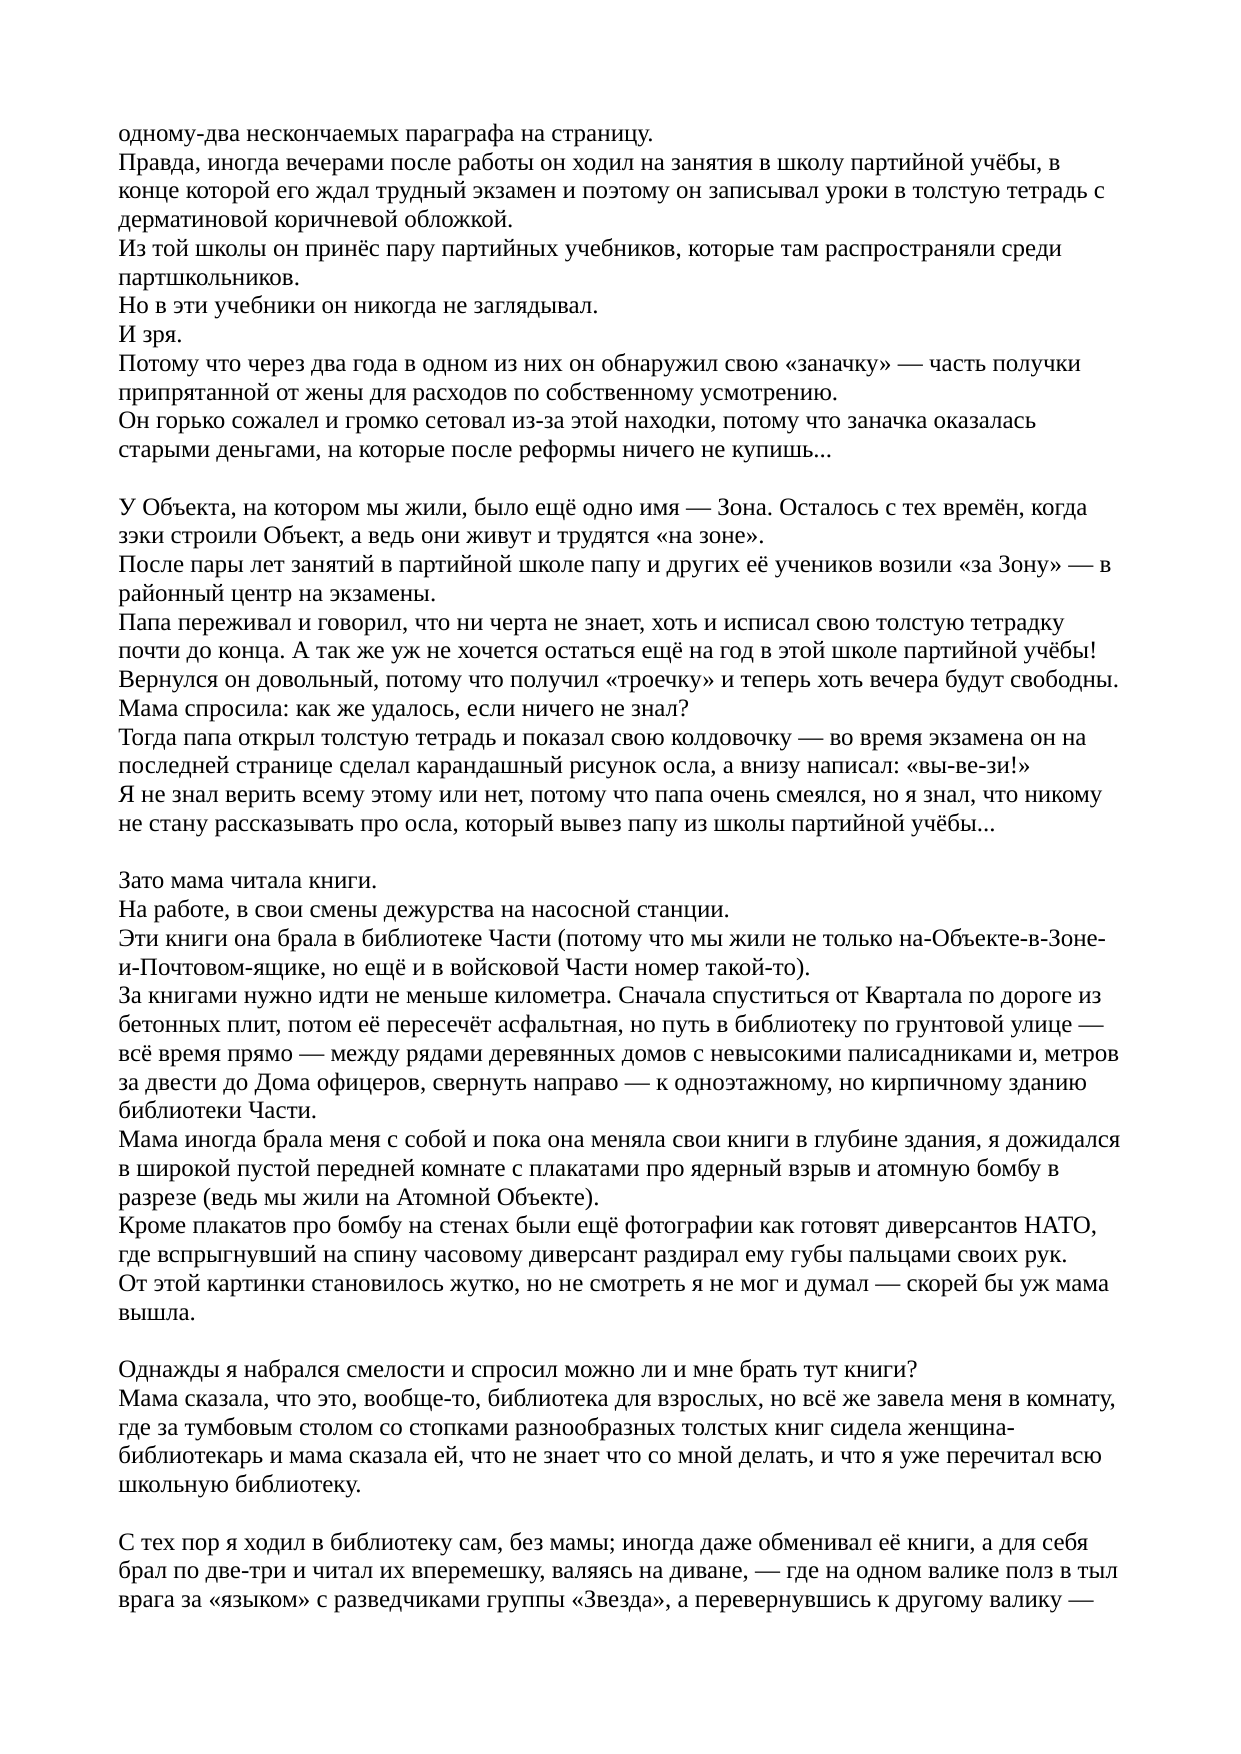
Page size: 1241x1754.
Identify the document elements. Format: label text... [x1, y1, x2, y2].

text После пары лет занятий в партийной школе папу и других её учеников возили «за Зону» — в районный центр на экзамены. [118, 549, 1122, 607]
text Вернулся он довольный, потому что получил «троечку» и теперь хоть вечера будут свободны. [118, 664, 1122, 693]
text На работе, в свои смены дежурства на насосной станции. [118, 894, 1122, 923]
text Мама иногда брала меня с собой и пока она меняла свои книги в глубине здания, я дожидался в широкой пустой передней комнате с плакатами про ядерный взрыв и атомную бомбу в разрезе (ведь мы жили на Атомной Объекте). [118, 1124, 1122, 1211]
text Он горько сожалел и громко сетовал из-за этой находки, потому что заначка оказалась старыми деньгами, на которые после реформы ничего не купишь... [118, 406, 1122, 463]
text Мама спросила: как же удалось, если ничего не знал? [118, 693, 1122, 722]
text Папа переживал и говорил, что ни черта не знает, хоть и исписал свою толстую тетрадку почти до конца. А так же уж не хочется остаться ещё на год в этой школе партийной учёбы! [118, 607, 1122, 664]
text Кроме плакатов про бомбу на стенах были ещё фотографии как готовят диверсантов НАТО, где вспрыгнувший на спину часовому диверсант раздирал ему губы пальцами своих рук. [118, 1211, 1122, 1268]
text И зря. [118, 319, 1122, 348]
text Тогда папа открыл толстую тетрадь и показал свою колдовочку — во время экзамена он на последней странице сделал карандашный рисунок осла, а внизу написал: «вы-ве-зи!» [118, 722, 1122, 779]
text Я не знал верить всему этому или нет, потому что папа очень смеялся, но я знал, что никому не стану рассказывать про осла, который вывез папу из школы партийной учёбы... [118, 779, 1122, 837]
text Но в эти учебники он никогда не заглядывал. [118, 291, 1122, 319]
text У Объекта, на котором мы жили, было ещё одно имя — Зона. Осталось с тех времён, когда зэки строили Объект, а ведь они живут и трудятся «на зоне». [118, 492, 1122, 549]
text Однажды я набрался смелости и спросил можно ли и мне брать тут книги? [118, 1354, 1122, 1383]
text Из той школы он принёс пару партийных учебников, которые там распространяли среди партшкольников. [118, 233, 1122, 291]
text Мама сказала, что это, вообще-то, библиотека для взрослых, но всё же завела меня в комнату, где за тумбовым столом со стопками разнообразных толстых книг сидела женщина-библиотекарь и мама сказала ей, что не знает что со мной делать, и что я уже перечитал всю школьную библиотеку. [118, 1383, 1122, 1498]
text Эти книги она брала в библиотеке Части (потому что мы жили не только на-Объекте-в-Зоне-и-Почтовом-ящике, но ещё и в войсковой Части номер такой-то). [118, 923, 1122, 981]
text Правда, иногда вечерами после работы он ходил на занятия в школу партийной учёбы, в конце которой его ждал трудный экзамен и поэтому он записывал уроки в толстую тетрадь с дерматиновой коричневой обложкой. [118, 147, 1122, 233]
text Зато мама читала книги. [118, 866, 1122, 894]
text От этой картинки становилось жутко, но не смотреть я не мог и думал — скорей бы уж мама вышла. [118, 1268, 1122, 1326]
text одному-два нескончаемых параграфа на страницу. [118, 118, 1122, 147]
text За книгами нужно идти не меньше километра. Сначала спуститься от Квартала по дороге из бетонных плит, потом её пересечёт асфальтная, но путь в библиотеку по грунтовой улице — всё время прямо — между рядами деревянных домов с невысокими палисадниками и, метров за двести до Дома офицеров, свернуть направо — к одноэтажному, но кирпичному зданию библиотеки Части. [118, 981, 1122, 1124]
text Потому что через два года в одном из них он обнаружил свою «заначку» — часть получки припрятанной от жены для расходов по собственному усмотрению. [118, 348, 1122, 406]
text С тех пор я ходил в библиотеку сам, без мамы; иногда даже обменивал её книги, а для себя брал по две-три и читал их вперемешку, валяясь на диване, — где на одном валике полз в тыл врага за «языком» с разведчиками группы «Звезда», а перевернувшись к другому валику — [118, 1527, 1122, 1613]
